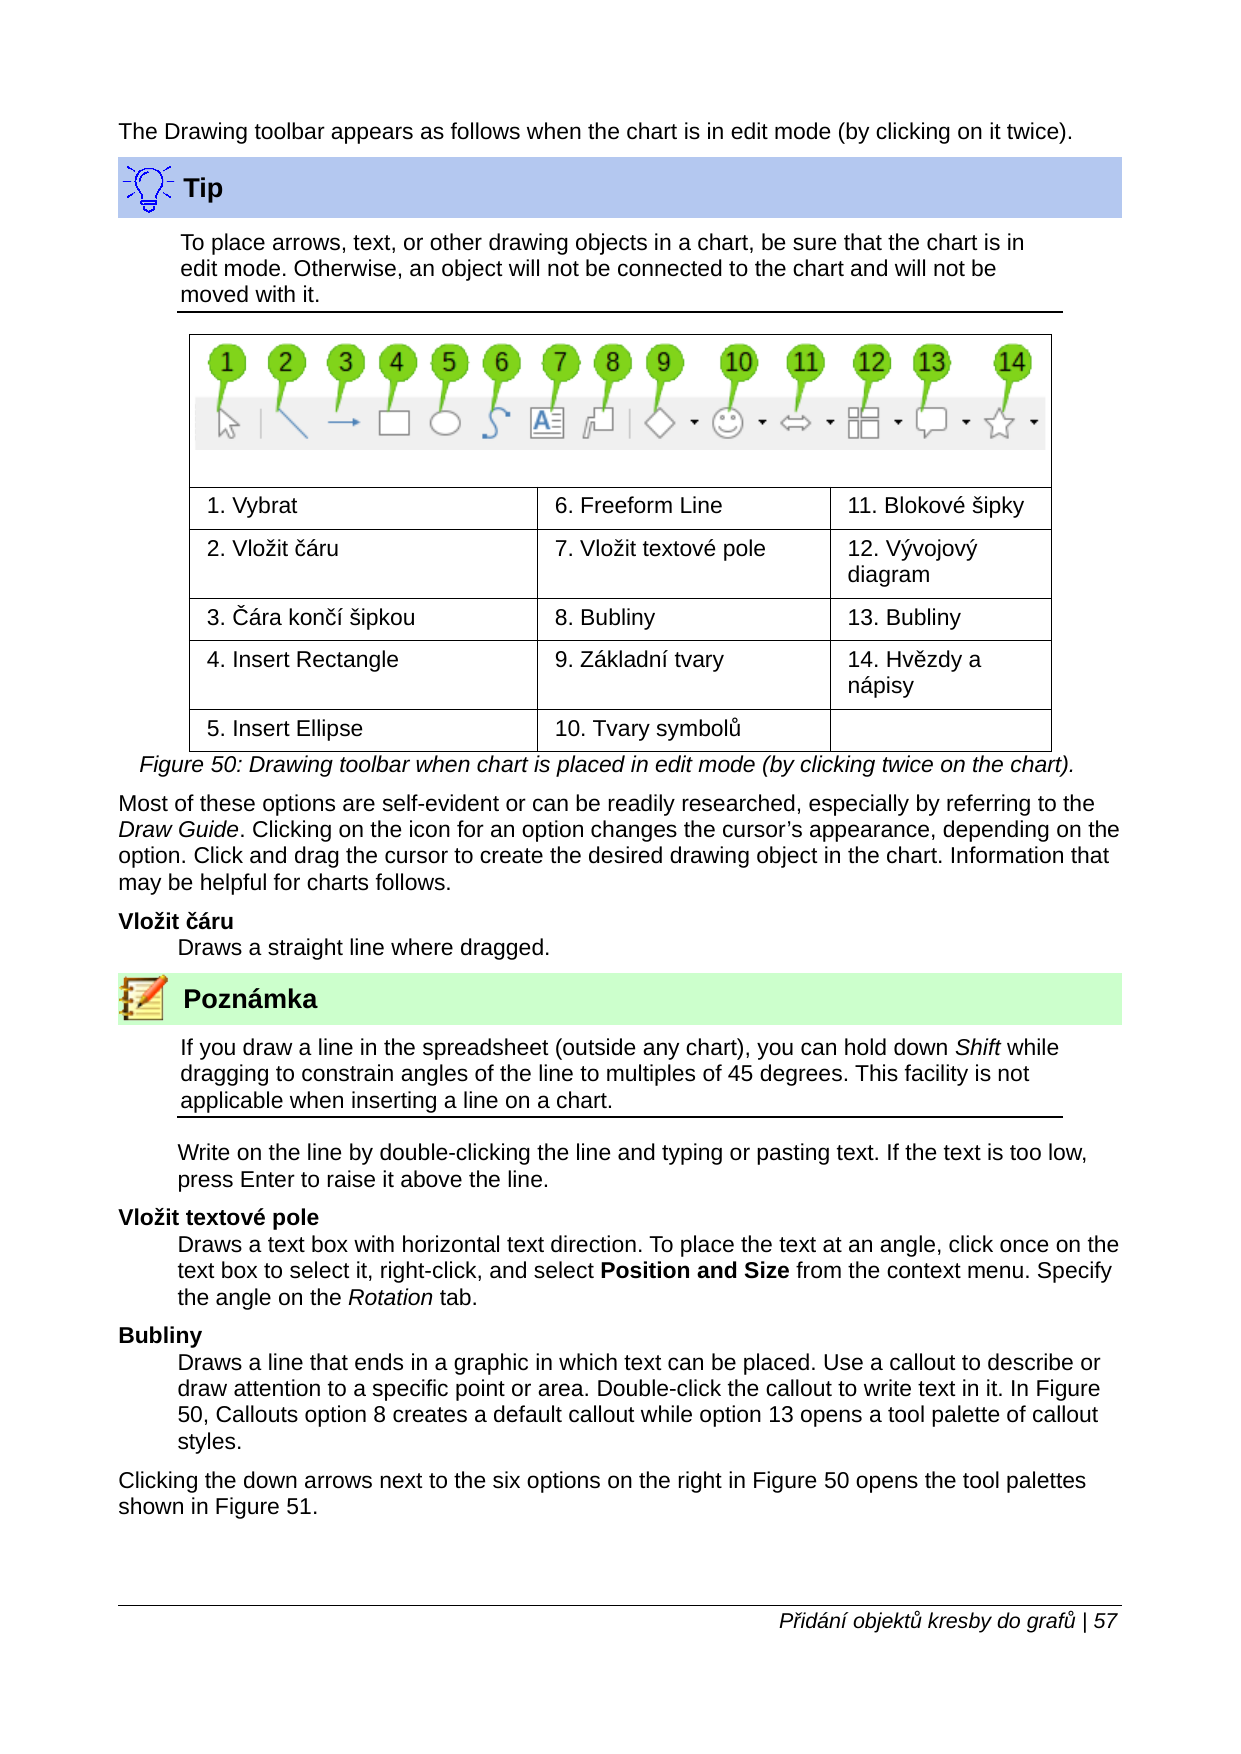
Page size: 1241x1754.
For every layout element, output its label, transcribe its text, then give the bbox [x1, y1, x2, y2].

table_cell 4. Insert Rectangle [190, 641, 537, 709]
table_cell 12. Vývojový diagram [831, 530, 1051, 598]
table_cell 9. Základní tvary [538, 641, 830, 709]
table_header [190, 335, 1051, 343]
picture [194, 343, 1046, 450]
table_header [190, 344, 1051, 487]
text Draws a straight line where dragged. [177, 934, 1122, 960]
table_cell 13. Bubliny [831, 599, 1051, 640]
text Clicking the down arrows next to the six options on the right in Figure 50 opens the tool palettes shown in Figure 51. [118, 1467, 1122, 1519]
table_cell 7. Vložit textové pole [538, 530, 830, 598]
table_cell [831, 710, 1051, 751]
text Draws a text box with horizontal text direction. To place the text at an angle, click once on the text box to select it, right-click, and select Position and Size from the context menu. Specify the angle on the Rotation tab. [177, 1231, 1122, 1310]
text Write on the line by double-clicking the line and typing or pasting text. If the text is too low, press Enter to raise it above the line. [177, 1139, 1122, 1192]
picture [119, 973, 170, 1024]
table_cell 14. Hvězdy a nápisy [831, 641, 1051, 709]
text Vložit čáru [118, 908, 1122, 934]
text Most of these options are self-evident or can be readily researched, especially by referring to the Draw Guide. Clicking on the icon for an option changes the cursor’s appearance, depending on the option. Click and drag the cursor to create the desired drawing object in the chart. Information that may be helpful for charts follows. [118, 790, 1122, 895]
table_cell 2. Vložit čáru [190, 530, 537, 598]
text Draws a line that ends in a graphic in which text can be placed. Use a callout to describe or draw attention to a specific point or area. Double-click the callout to write text in it. In Figure 50, Callouts option 8 creates a default callout while option 13 opens a tool palette of callout styles. [177, 1349, 1122, 1454]
table_cell 5. Insert Ellipse [190, 710, 537, 751]
table_cell 10. Tvary symbolů [538, 710, 830, 751]
picture [119, 158, 179, 217]
subtitle Poznámka [118, 973, 1122, 1025]
text Figure 50: Drawing toolbar when chart is placed in edit mode (by clicking twice on the chart). [139, 751, 1101, 778]
text If you draw a line in the spreadsheet (outside any chart), you can hold down Shift while dragging to constrain angles of the line to multiples of 45 degrees. This facility is not applicable when inserting a line on a chart. [177, 1031, 1063, 1116]
text The Drawing toolbar appears as follows when the chart is in edit mode (by clicking on it twice). [118, 118, 1122, 144]
text Vložit textové pole [118, 1204, 1122, 1231]
table_cell 6. Freeform Line [538, 488, 830, 529]
table_cell 1. Vybrat [190, 488, 537, 529]
text To place arrows, text, or other drawing objects in a chart, be sure that the chart is in edit mode. Otherwise, an object will not be connected to the chart and will not be moved with it. [177, 226, 1063, 311]
subtitle Tip [118, 157, 1122, 218]
text Bubliny [118, 1322, 1122, 1349]
table_cell 11. Blokové šipky [831, 488, 1051, 529]
table_cell 3. Čára končí šipkou [190, 599, 537, 640]
table_cell 8. Bubliny [538, 599, 830, 640]
